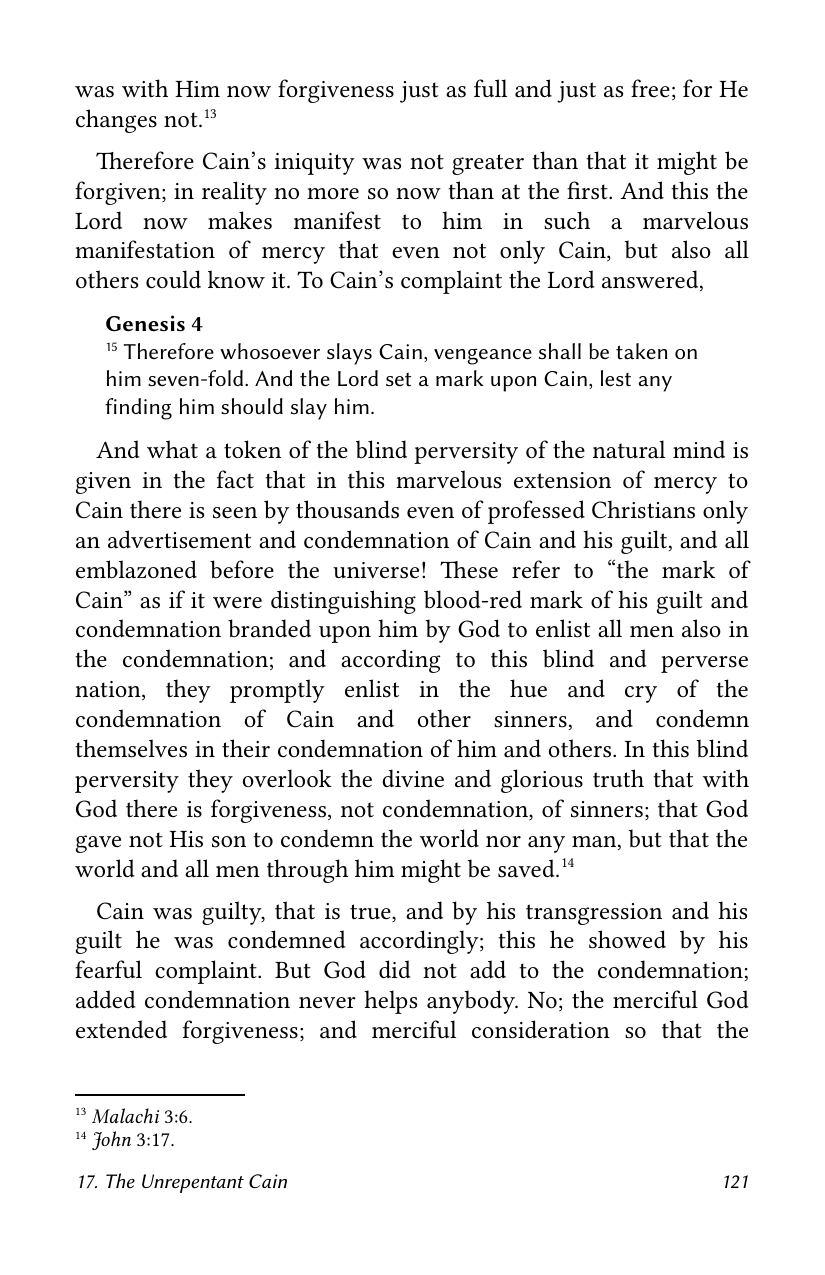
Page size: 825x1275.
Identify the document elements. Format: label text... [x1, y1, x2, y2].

text And what a token of the blind perversity of the natural mind is given in the fact that in this marvelous extension of mercy to Cain there is seen by thousands even of professed Christians only an advertisement and condemnation of Cain and his guilt, and all emblazoned before the universe! These refer to “the mark of Cain” as if it were distinguishing blood-red mark of his guilt and condemnation branded upon him by God to enlist all men also in the condemnation; and according to this blind and perverse nation, they promptly enlist in the hue and cry of the condemnation of Cain and other sinners, and condemn themselves in their condemnation of him and others. In this blind perversity they overlook the divine and glorious truth that with God there is forgiveness, not condemnation, of sinners; that God gave not His son to condemn the world nor any man, but that the world and all men through him might be saved. [75, 436, 750, 883]
text Genesis 4 [105, 311, 750, 337]
text was with Him now forgiveness just as full and just as free; for He changes not. [75, 75, 750, 133]
text John 3:17. [75, 1128, 750, 1152]
text Therefore Cain’s iniquity was not greater than that it might be forgiven; in reality no more so now than at the first. And this the Lord now makes manifest to him in such a marvelous manifestation of mercy that even not only Cain, but also all others could know it. To Cain’s complaint the Lord answered, [75, 147, 750, 295]
text Cain was guilty, that is true, and by his transgression and his guilt he was condemned accordingly; this he showed by his fearful complaint. But God did not add to the condemnation; added condemnation never helps anybody. No; the merciful God extended forgiveness; and merciful consideration so that the [75, 897, 750, 1045]
text Malachi 3:6. [75, 1104, 750, 1128]
text 15 Therefore whosoever slays Cain, vengeance shall be taken on him seven-fold. And the Lord set a mark upon Cain, lest any finding him should slay him. [105, 339, 720, 420]
